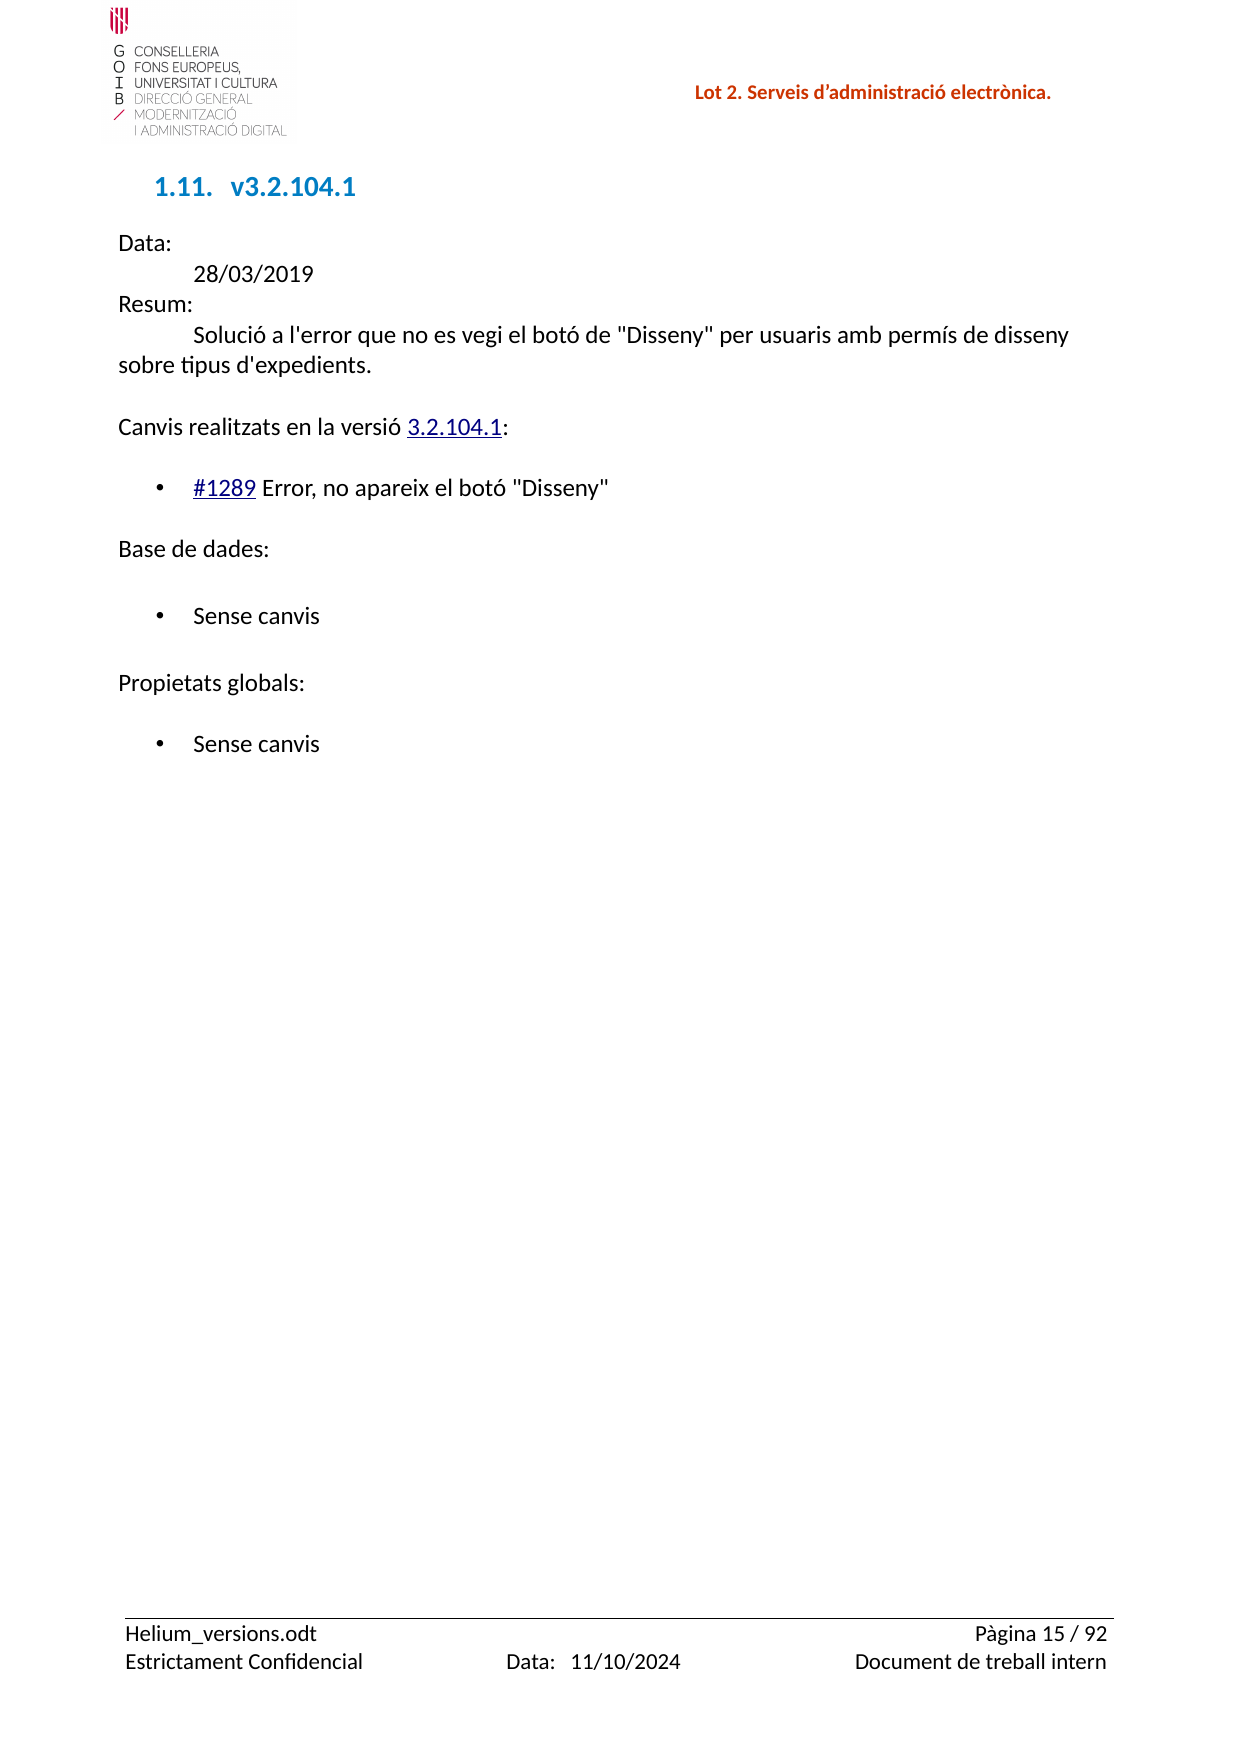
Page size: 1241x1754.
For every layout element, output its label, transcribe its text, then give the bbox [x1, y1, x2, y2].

text Base de dades: [118, 533, 1122, 563]
list Sense canvis [156, 600, 1122, 630]
text Canvis realitzats en la versió 3.2.104.1: [118, 411, 1122, 441]
text Solució a l'error que no es vegi el botó de "Disseny" per usuaris amb permís de disseny sobre tipus d'expedients. [118, 319, 1122, 380]
text 28/03/2019 [118, 258, 1122, 289]
list #1289 Error, no apareix el botó "Disseny" [156, 472, 1122, 502]
text Propietats globals: [118, 667, 1122, 697]
text Data: [118, 228, 1122, 258]
text Resum: [118, 289, 1122, 319]
subtitle v3.2.104.1 [153, 168, 1122, 204]
list Sense canvis [156, 728, 1122, 758]
picture [100, 0, 297, 144]
